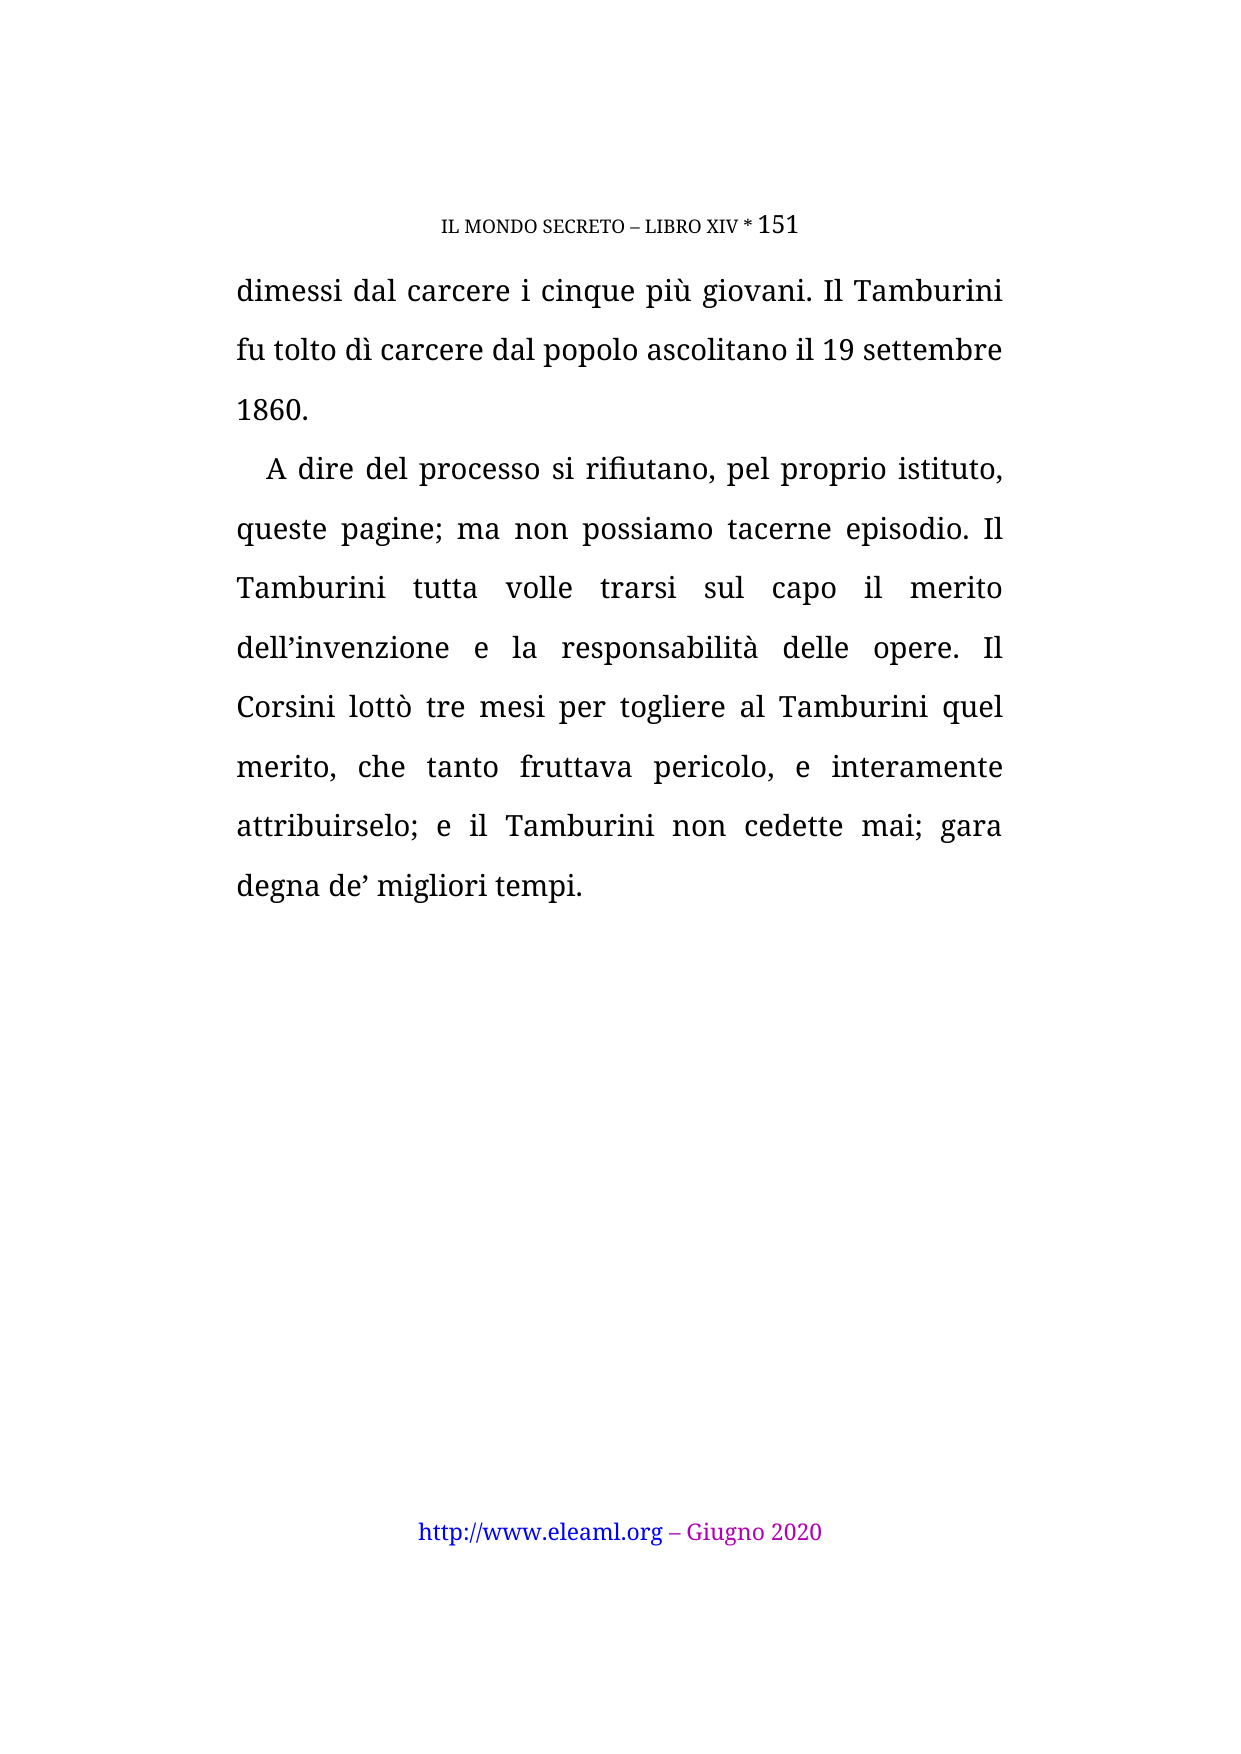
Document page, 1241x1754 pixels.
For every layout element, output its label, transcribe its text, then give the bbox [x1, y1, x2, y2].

text A dire del processo si rifiutano, pel proprio istituto, queste pagine; ma non possiamo tacerne episodio. Il Tamburini tutta volle trarsi sul capo il merito dell’invenzione e la responsabilità delle opere. Il Corsini lottò tre mesi per togliere al Tamburini quel merito, che tanto fruttava pericolo, e interamente attribuirselo; e il Tamburini non cedette mai; gara degna de’ migliori tempi. [236, 449, 1004, 905]
text dimessi dal carcere i cinque più giovani. Il Tamburini fu tolto dì carcere dal popolo ascolitano il 19 settembre 1860. [236, 270, 1004, 429]
